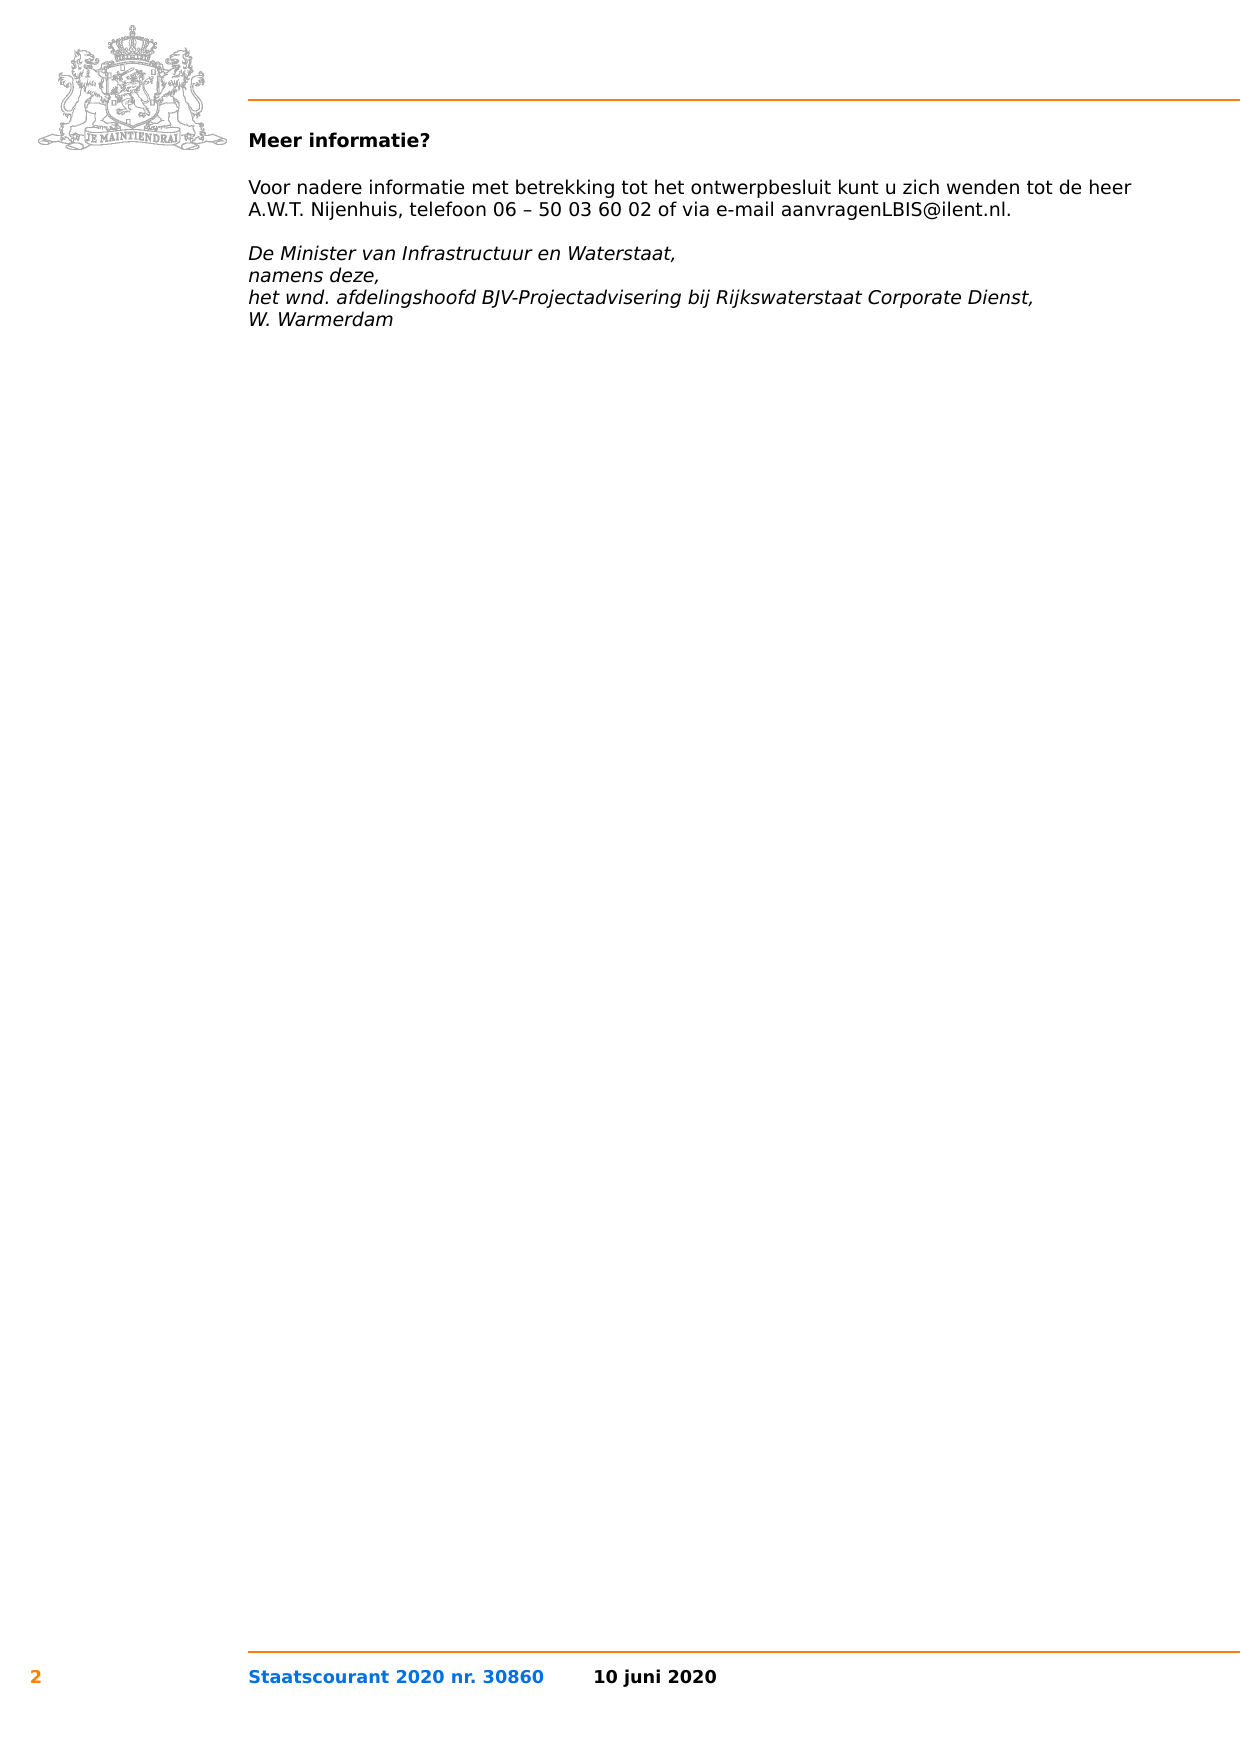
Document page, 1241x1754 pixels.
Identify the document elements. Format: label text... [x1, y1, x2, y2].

picture [38, 25, 227, 150]
text Voor nadere informatie met betrekking tot het ontwerpbesluit kunt u zich wenden tot de heer A.W.T. Nijenhuis, telefoon 06 – 50 03 60 02 of via e-mail aanvragenLBIS@ilent.nl. [248, 177, 1163, 221]
text De Minister van Infrastructuur en Waterstaat, namens deze, het wnd. afdelingshoofd BJV-Projectadvisering bij Rijkswaterstaat Corporate Dienst, W. Warmerdam [248, 243, 1163, 331]
subtitle Meer informatie? [248, 130, 1163, 152]
